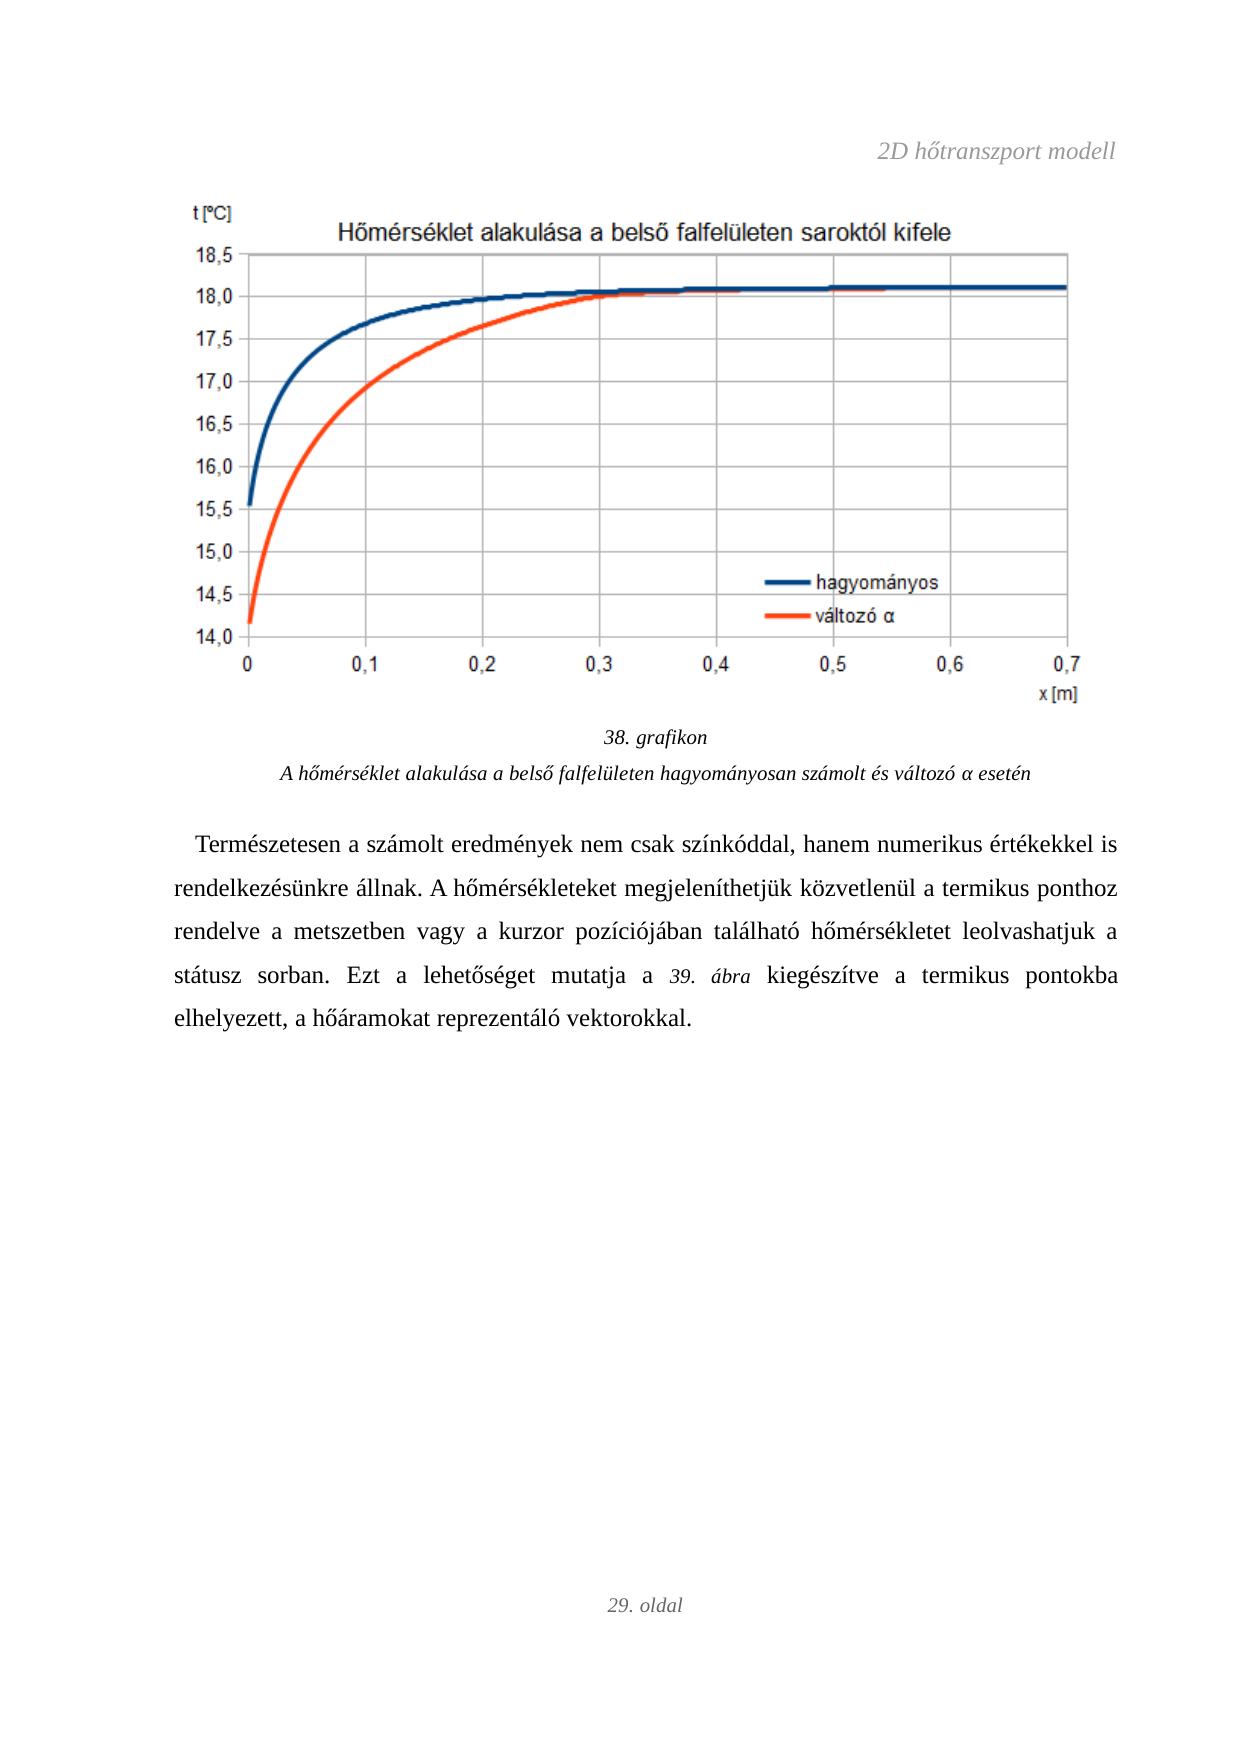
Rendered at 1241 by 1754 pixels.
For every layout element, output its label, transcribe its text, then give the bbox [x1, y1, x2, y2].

text Természetesen a számolt eredmények nem csak színkóddal, hanem numerikus értékekkel is rendelkezésünkre állnak. A hőmérsékleteket megjeleníthetjük közvetlenül a termikus ponthoz rendelve a metszetben vagy a kurzor pozíciójában található hőmérsékletet leolvashatjuk a státusz sorban. Ezt a lehetőséget mutatja a 39. ábra kiegészítve a termikus pontokba elhelyezett, a hőáramokat reprezentáló vektorokkal. [174, 829, 1118, 1032]
text 38. grafikon [174, 725, 1118, 749]
text A hőmérséklet alakulása a belső falfelületen hagyományosan számolt és változó α esetén [174, 761, 1118, 785]
picture [186, 194, 1105, 711]
